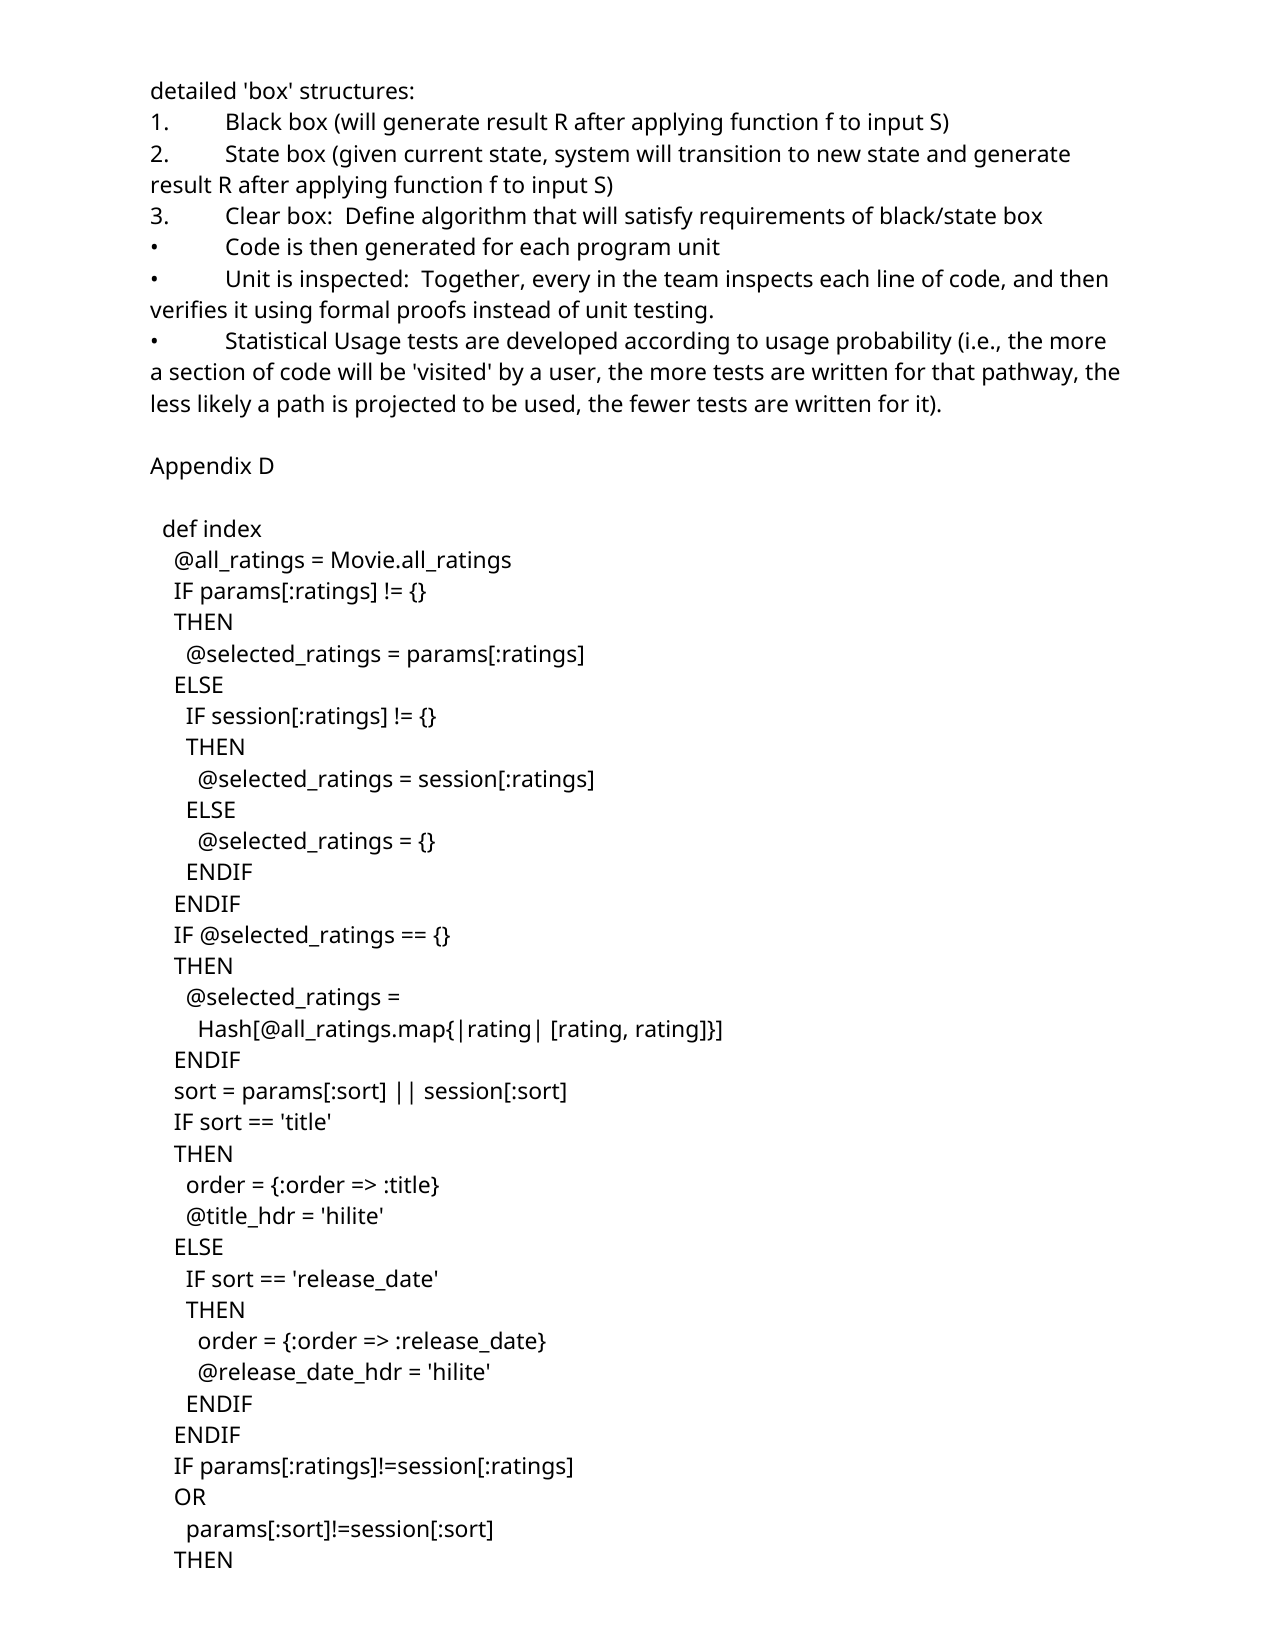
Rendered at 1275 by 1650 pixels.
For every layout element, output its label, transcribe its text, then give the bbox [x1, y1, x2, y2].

text THEN [150, 606, 1125, 637]
text @selected_ratings = [150, 981, 1125, 1012]
text IF sort == 'title' [150, 1106, 1125, 1137]
text ENDIF [150, 856, 1125, 887]
text Hash[@all_ratings.map{|rating| [rating, rating]}] [150, 1012, 1125, 1044]
text THEN [150, 1137, 1125, 1169]
text 3. Clear box: Define algorithm that will satisfy requirements of black/state box [150, 200, 1125, 231]
text ELSE [150, 794, 1125, 825]
text IF sort == 'release_date' [150, 1262, 1125, 1294]
text ELSE [150, 1231, 1125, 1262]
text sort = params[:sort] || session[:sort] [150, 1075, 1125, 1106]
text order = {:order => :title} [150, 1169, 1125, 1200]
text THEN [150, 1544, 1125, 1575]
text THEN [150, 1294, 1125, 1325]
text @release_date_hdr = 'hilite' [150, 1356, 1125, 1387]
text IF params[:ratings] != {} [150, 575, 1125, 606]
text IF session[:ratings] != {} [150, 700, 1125, 731]
text ENDIF [150, 1044, 1125, 1075]
text IF params[:ratings]!=session[:ratings] [150, 1450, 1125, 1481]
text THEN [150, 731, 1125, 762]
text • Statistical Usage tests are developed according to usage probability (i.e., the more a section of code will be 'visited' by a user, the more tests are written for that pathway, the less likely a path is projected to be used, the fewer tests are written for it). [150, 325, 1125, 419]
text def index [150, 512, 1125, 544]
text order = {:order => :release_date} [150, 1325, 1125, 1356]
text IF @selected_ratings == {} [150, 919, 1125, 950]
text THEN [150, 950, 1125, 981]
text @selected_ratings = {} [150, 825, 1125, 856]
text @selected_ratings = session[:ratings] [150, 762, 1125, 794]
text Appendix D [150, 450, 1125, 481]
text detailed 'box' structures: [150, 75, 1125, 106]
text @title_hdr = 'hilite' [150, 1200, 1125, 1231]
text ENDIF [150, 887, 1125, 919]
text ENDIF [150, 1387, 1125, 1419]
text @selected_ratings = params[:ratings] [150, 637, 1125, 669]
text @all_ratings = Movie.all_ratings [150, 544, 1125, 575]
text ENDIF [150, 1419, 1125, 1450]
text 1. Black box (will generate result R after applying function f to input S) [150, 106, 1125, 137]
text 2. State box (given current state, system will transition to new state and generate result R after applying function f to input S) [150, 137, 1125, 200]
text OR [150, 1481, 1125, 1512]
text • Unit is inspected: Together, every in the team inspects each line of code, and then verifies it using formal proofs instead of unit testing. [150, 262, 1125, 325]
text ELSE [150, 669, 1125, 700]
text • Code is then generated for each program unit [150, 231, 1125, 262]
text params[:sort]!=session[:sort] [150, 1512, 1125, 1544]
